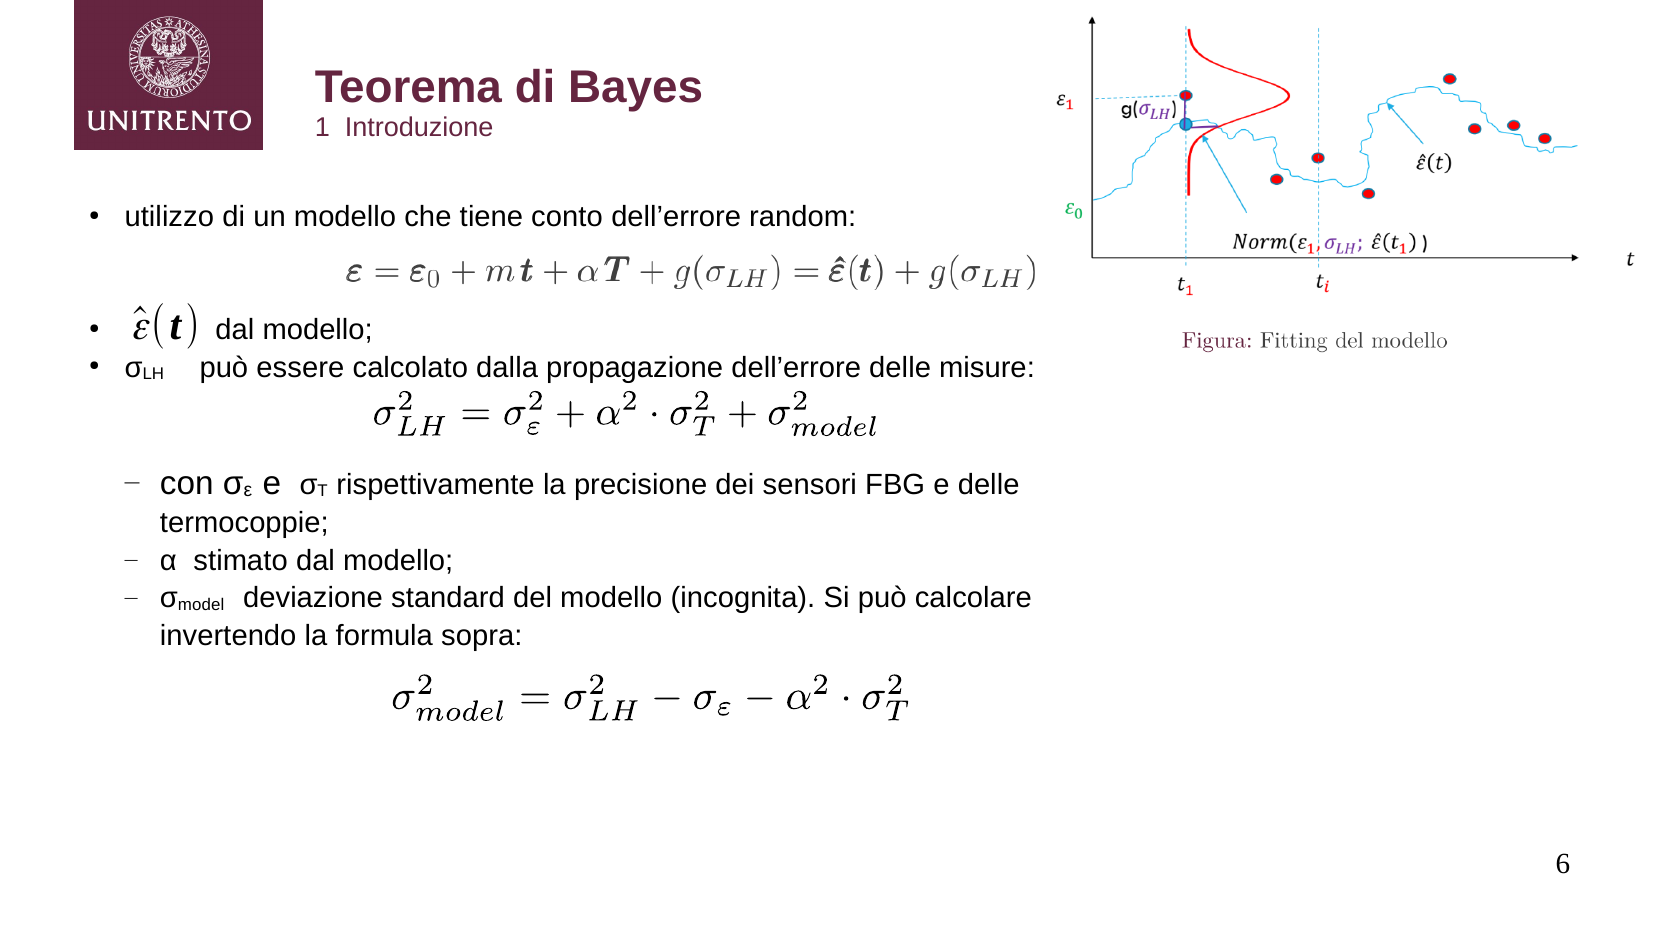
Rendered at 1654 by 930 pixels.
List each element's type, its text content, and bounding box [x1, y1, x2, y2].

text_box [611, 700, 638, 721]
text_box [416, 707, 444, 721]
text_box [529, 390, 542, 410]
text_box [695, 390, 708, 410]
text_box [670, 406, 693, 425]
text_box [888, 674, 902, 694]
text_box [768, 406, 791, 425]
text_box [374, 406, 396, 425]
text_box [397, 416, 417, 436]
text_box [588, 700, 608, 721]
text_box [694, 690, 717, 710]
text_box [446, 707, 461, 721]
text_box [837, 416, 852, 437]
text_box [556, 400, 584, 428]
text_box [728, 400, 756, 428]
text_box [820, 423, 835, 437]
chart [130, 300, 200, 351]
text_box [496, 700, 503, 721]
text_box [392, 690, 415, 710]
text_box [504, 406, 526, 425]
text_box [419, 416, 446, 436]
text_box [597, 406, 620, 425]
text_box [793, 390, 807, 410]
text_box [398, 390, 412, 410]
text_box [886, 700, 909, 721]
text_box [854, 423, 867, 437]
text_box [462, 700, 478, 721]
text_box [717, 701, 731, 716]
text_box [623, 390, 636, 410]
text_box utilizzo di un modello che tiene conto dell’errore random: dal modello; σLH può essere calcolato dalla propagazione dell’errore delle misure: con σε e σT rispettivamente la precisione dei sensori FBG e delle termocoppie; α stimato dal modello; σmodel deviazione standard del modello (incognita). Si può calcolare invertendo la formula sopra: [74, 187, 1088, 698]
text_box [869, 416, 876, 437]
text_box [480, 707, 493, 721]
text_box [564, 690, 587, 710]
picture [74, 0, 263, 151]
text_box [590, 674, 604, 694]
text_box [527, 421, 540, 435]
text_box [693, 416, 715, 436]
text_box [862, 690, 885, 710]
picture [1050, 0, 1653, 362]
text_box Teorema di Bayes 1 Introduzione [300, 53, 1050, 151]
text_box [787, 690, 811, 710]
text_box [791, 423, 818, 437]
text_box [418, 674, 432, 694]
text_box [814, 674, 827, 694]
